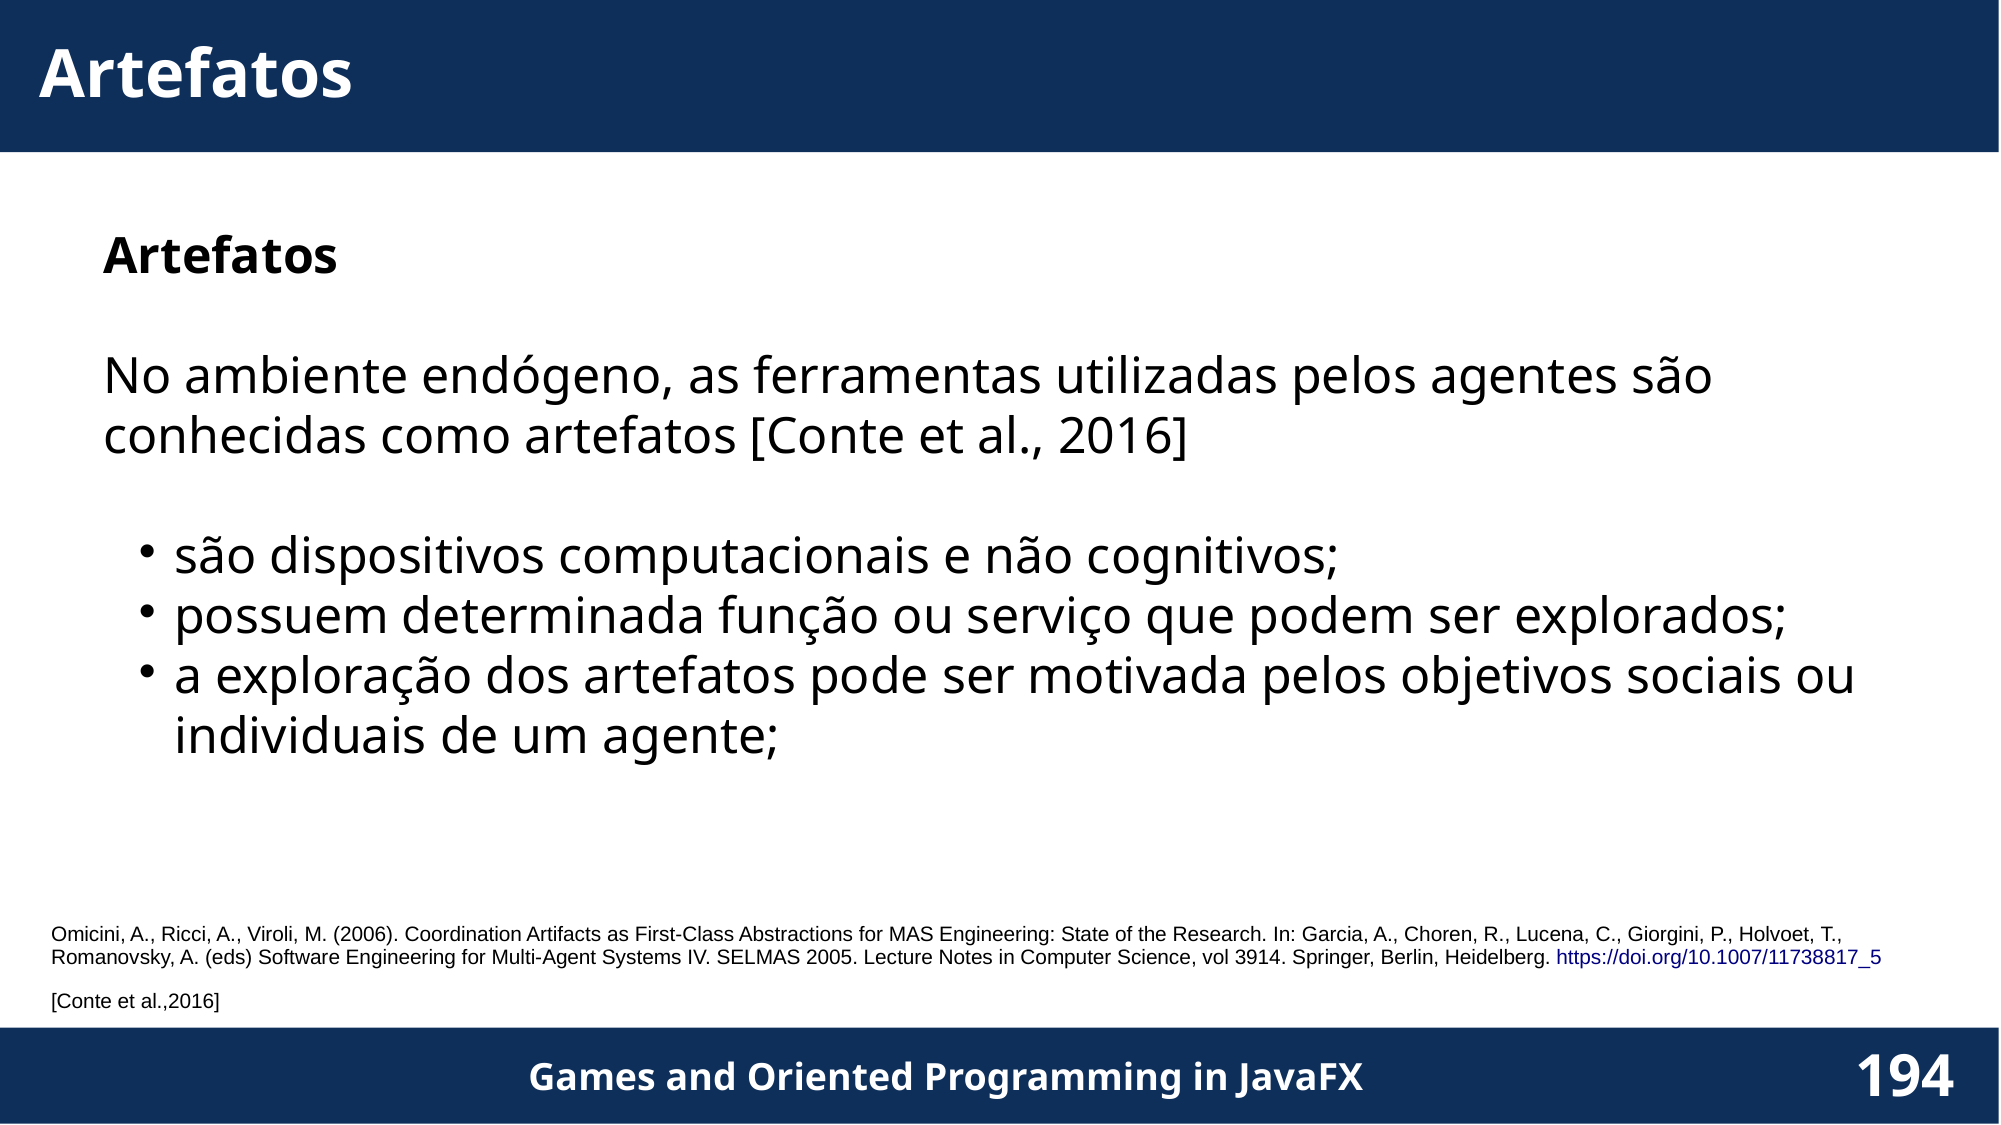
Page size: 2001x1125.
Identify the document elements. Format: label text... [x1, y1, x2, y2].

text_box Artefatos No ambiente endógeno, as ferramentas utilizadas pelos agentes são conhecidas como artefatos [Conte et al., 2016] são dispositivos computacionais e não cognitivos; possuem determinada função ou serviço que podem ser explorados; a exploração dos artefatos pode ser motivada pelos objetivos sociais ou individuais de um agente; [88, 216, 1947, 772]
text_box Artefatos [25, 23, 1999, 119]
text_box Omicini, A., Ricci, A., Viroli, M. (2006). Coordination Artifacts as First-Class Abstractions for MAS Engineering: State of the Research. In: Garcia, A., Choren, R., Lucena, C., Giorgini, P., Holvoet, T., Romanovsky, A. (eds) Software Engineering for Multi-Agent Systems IV. SELMAS 2005. Lecture Notes in Computer Science, vol 3914. Springer, Berlin, Heidelberg. https://doi.org/10.1007/11738817_5 [Conte et al.,2016] [36, 915, 1949, 1021]
